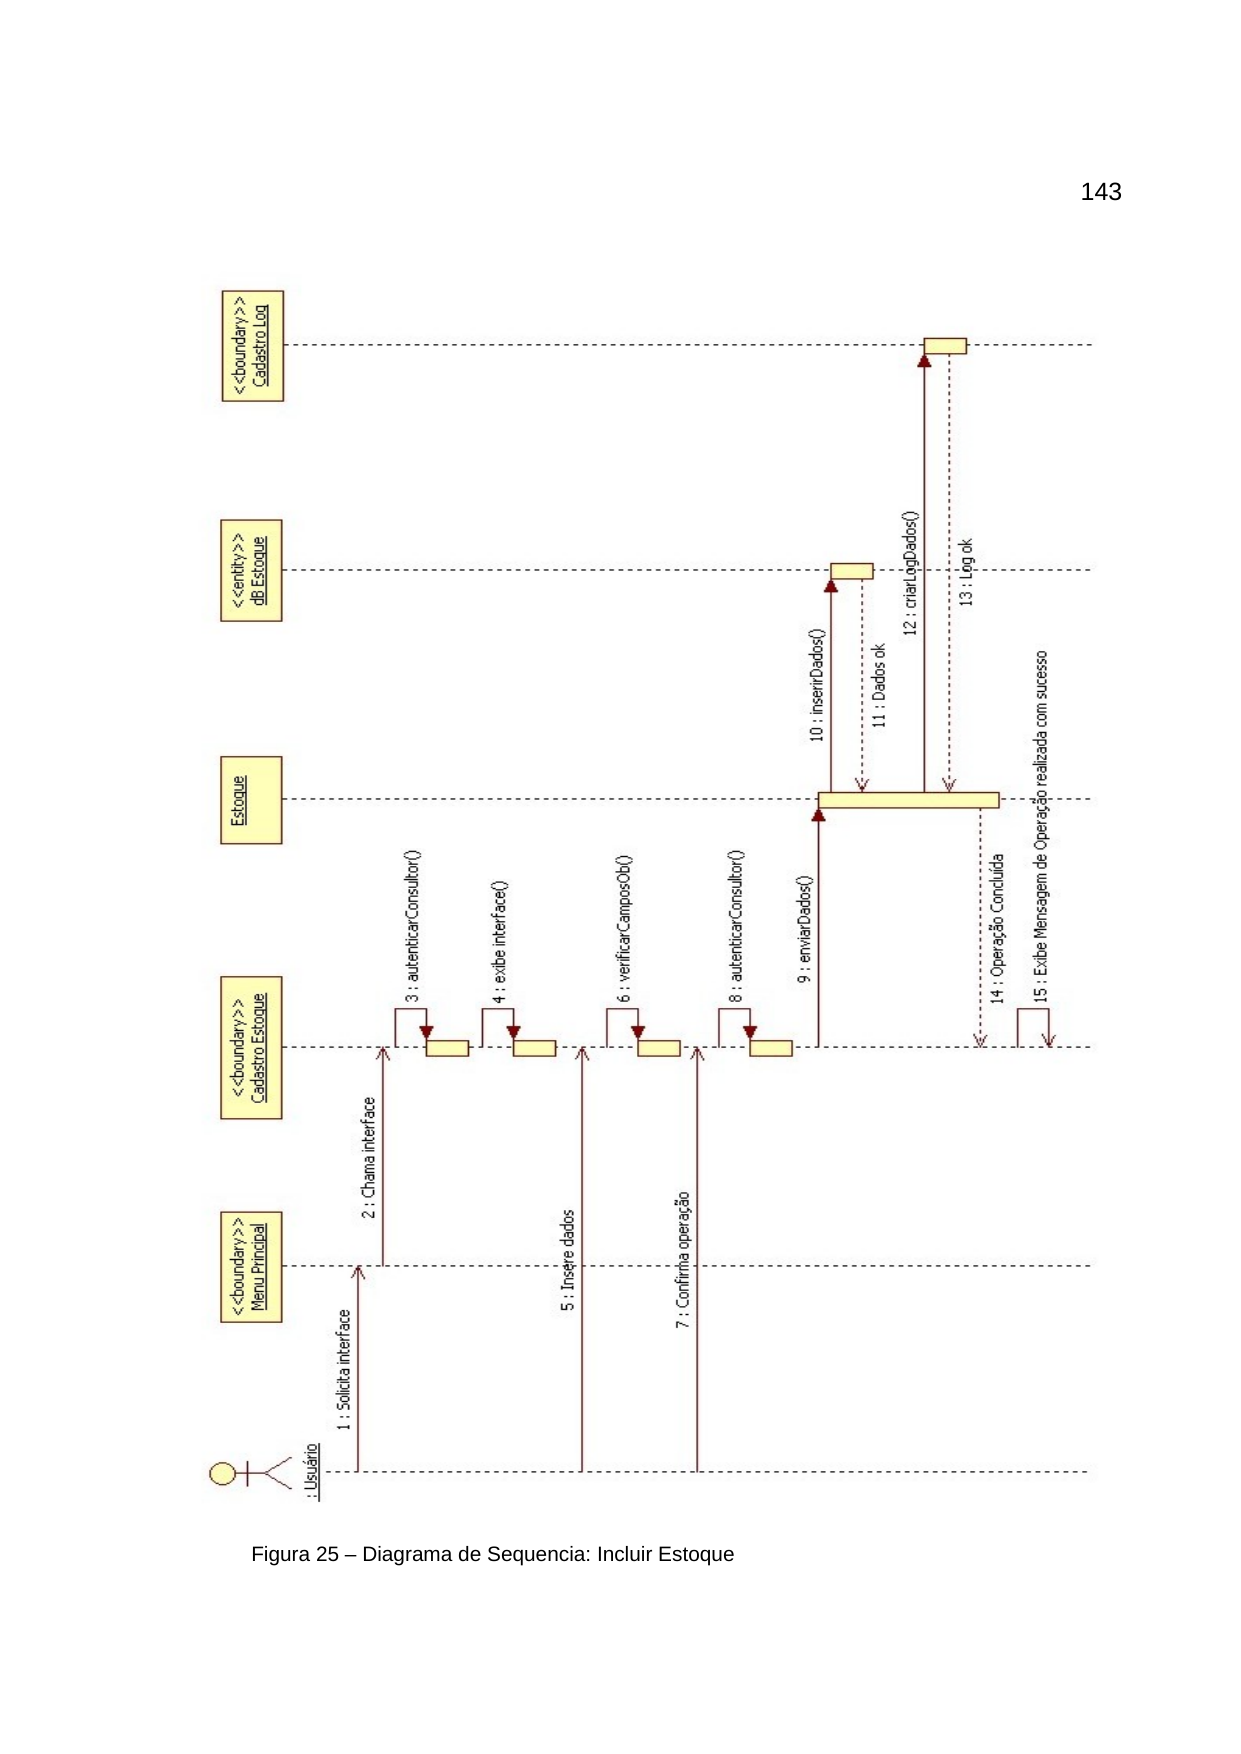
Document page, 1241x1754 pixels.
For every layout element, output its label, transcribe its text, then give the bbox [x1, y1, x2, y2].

text Figura 25 – Diagrama de Sequencia: Incluir Estoque [177, 1543, 1122, 1566]
picture [177, 265, 1123, 1543]
